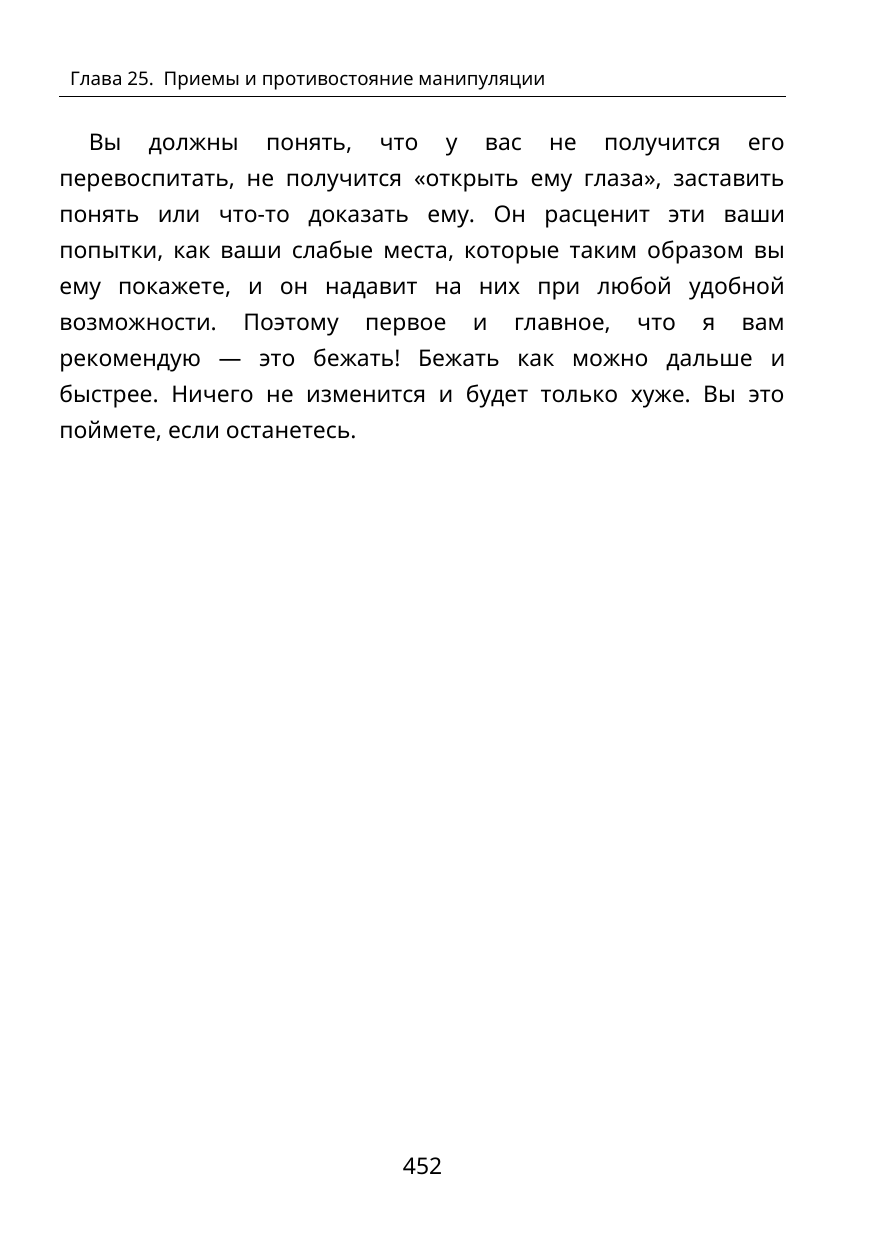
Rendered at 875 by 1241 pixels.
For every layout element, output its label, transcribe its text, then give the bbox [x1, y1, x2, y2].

text Вы должны понять, что у вас не получится его перевоспитать, не получится «открыть ему глаза», заставить понять или что-то доказать ему. Он расценит эти ваши попытки, как ваши слабые места, которые таким образом вы ему покажете, и он надавит на них при любой удобной возможности. Поэтому первое и главное, что я вам рекомендую — это бежать! Бежать как можно дальше и быстрее. Ничего не изменится и будет только хуже. Вы это поймете, если останетесь. [59, 126, 786, 445]
